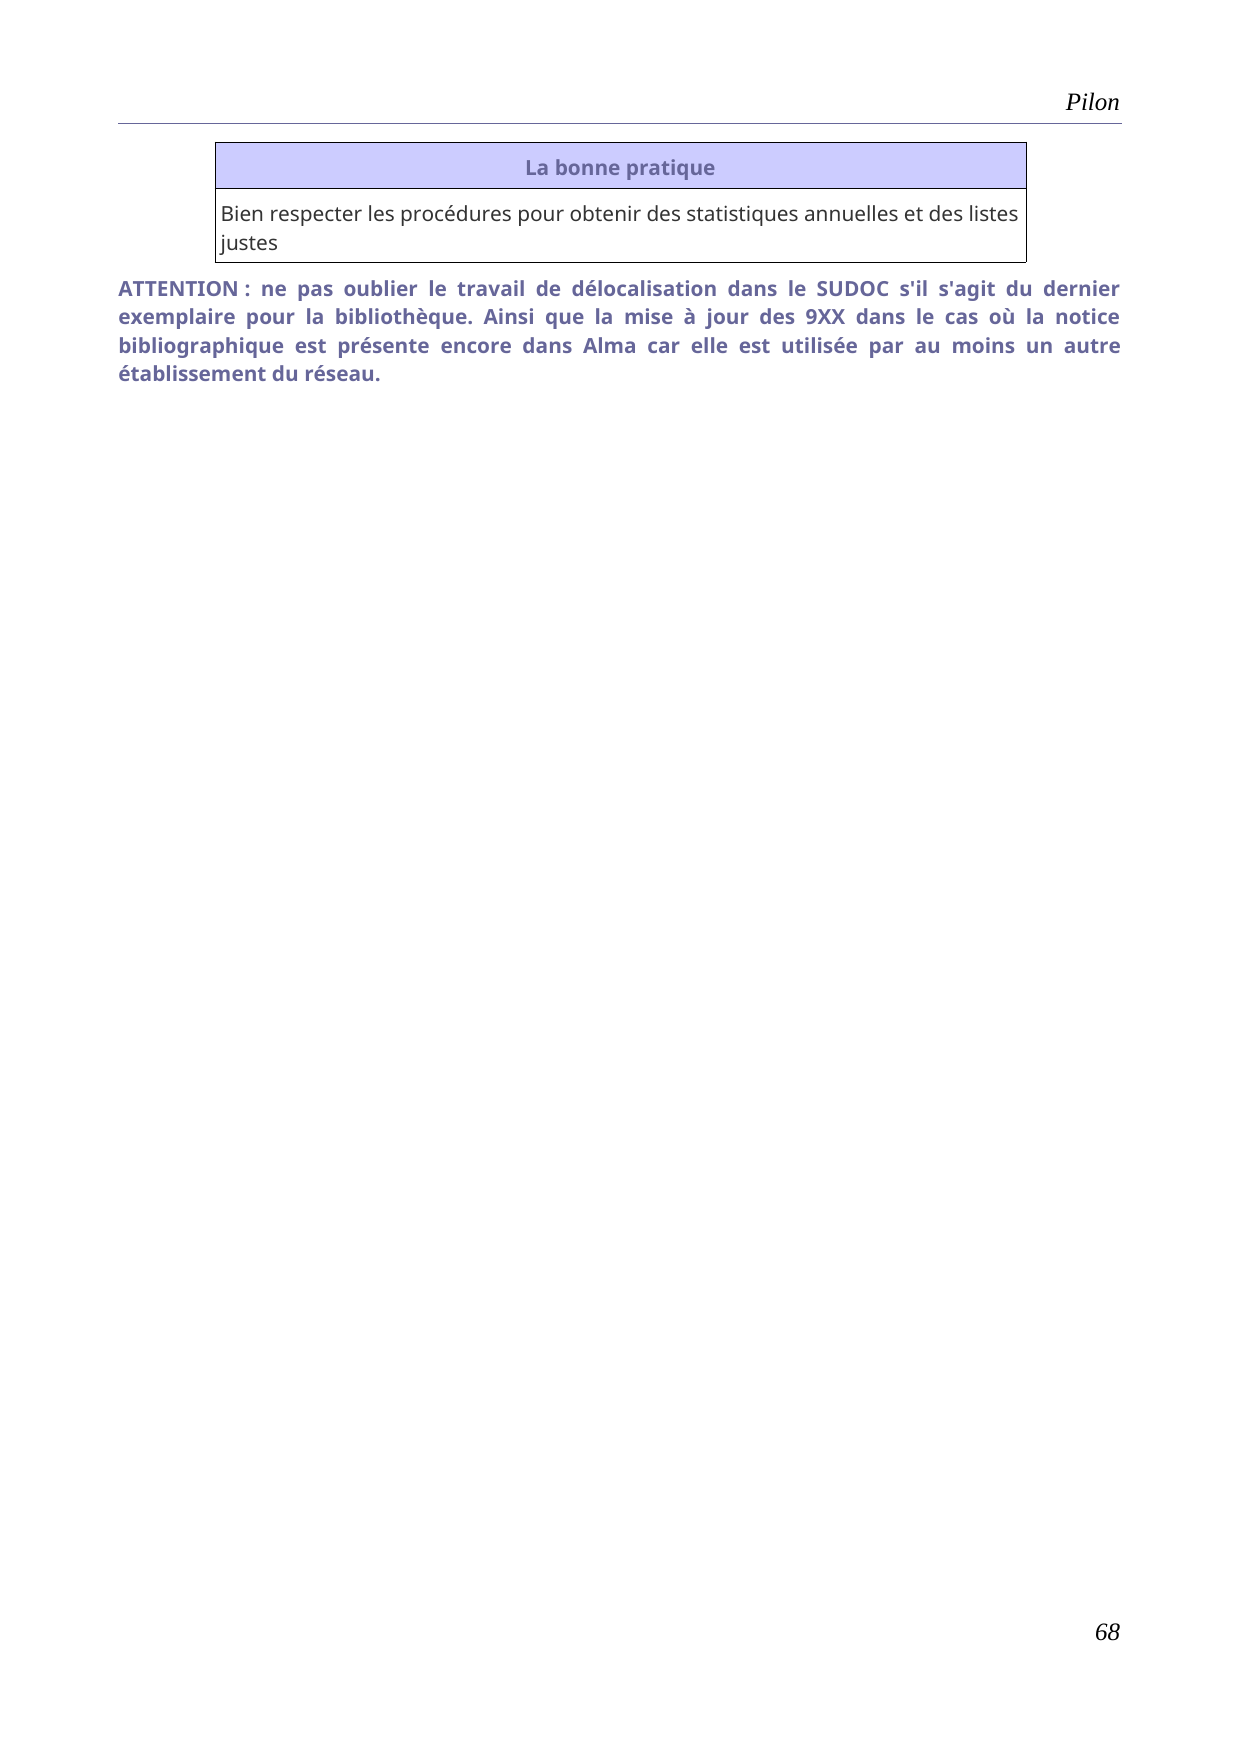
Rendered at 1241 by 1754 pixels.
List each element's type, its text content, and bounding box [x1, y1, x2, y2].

table_header La bonne pratique [216, 143, 1026, 188]
text ATTENTION : ne pas oublier le travail de délocalisation dans le SUDOC s'il s'agit du dernier exemplaire pour la bibliothèque. Ainsi que la mise à jour des 9XX dans le cas où la notice bibliographique est présente encore dans Alma car elle est utilisée par au moins un autre établissement du réseau. [118, 274, 1122, 388]
table_cell Bien respecter les procédures pour obtenir des statistiques annuelles et des listes justes [216, 189, 1026, 262]
